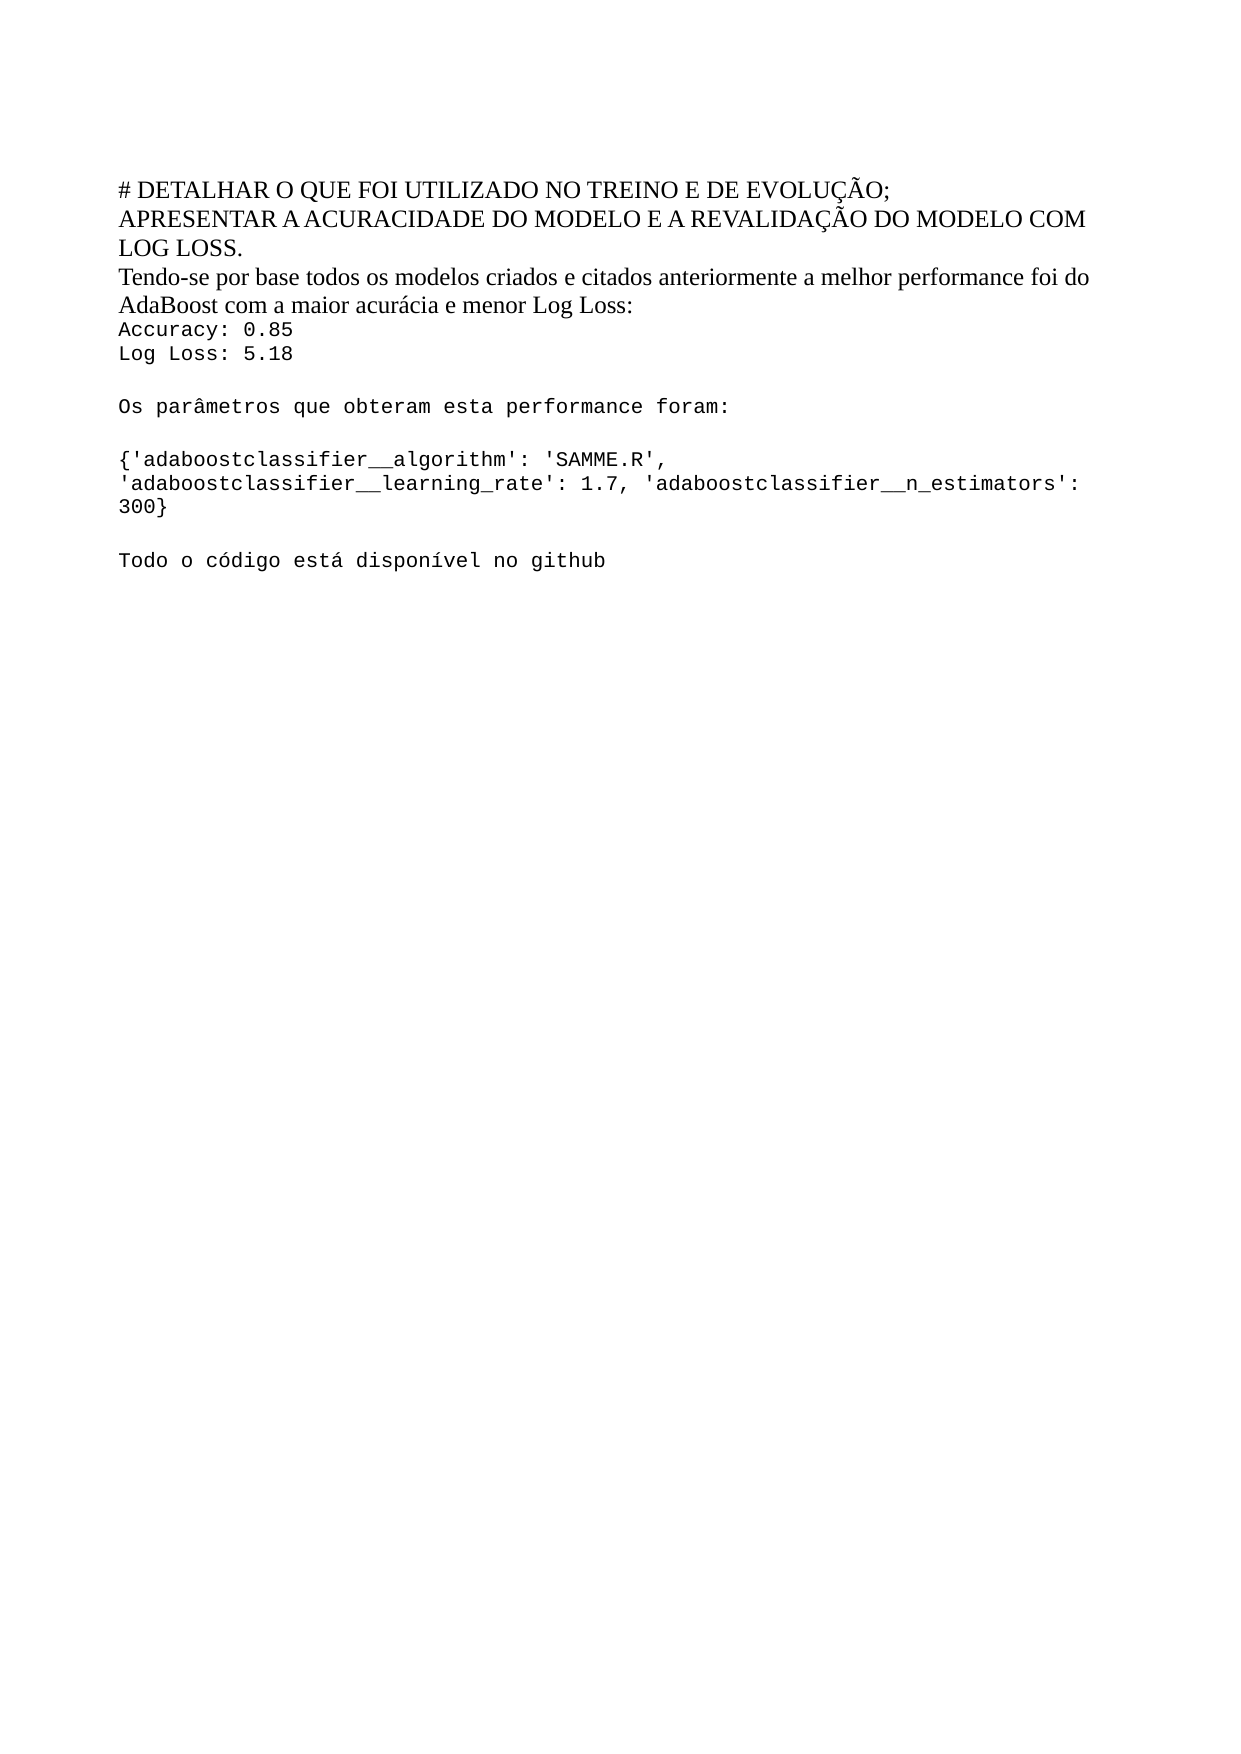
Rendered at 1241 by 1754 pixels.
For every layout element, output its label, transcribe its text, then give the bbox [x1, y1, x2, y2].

text Accuracy: 0.85 [118, 319, 1122, 343]
text APRESENTAR A ACURACIDADE DO MODELO E A REVALIDAÇÃO DO MODELO COM LOG LOSS. [118, 204, 1122, 262]
text Log Loss: 5.18 [118, 343, 1122, 367]
text Todo o código está disponível no github [118, 550, 1122, 573]
text # DETALHAR O QUE FOI UTILIZADO NO TREINO E DE EVOLUÇÃO; [118, 176, 1122, 204]
text Os parâmetros que obteram esta performance foram: [118, 396, 1122, 420]
text {'adaboostclassifier__algorithm': 'SAMME.R', 'adaboostclassifier__learning_rate': 1.7, 'adaboostclassifier__n_estimators': 300} [118, 449, 1122, 520]
text Tendo-se por base todos os modelos criados e citados anteriormente a melhor performance foi do AdaBoost com a maior acurácia e menor Log Loss: [118, 262, 1122, 319]
